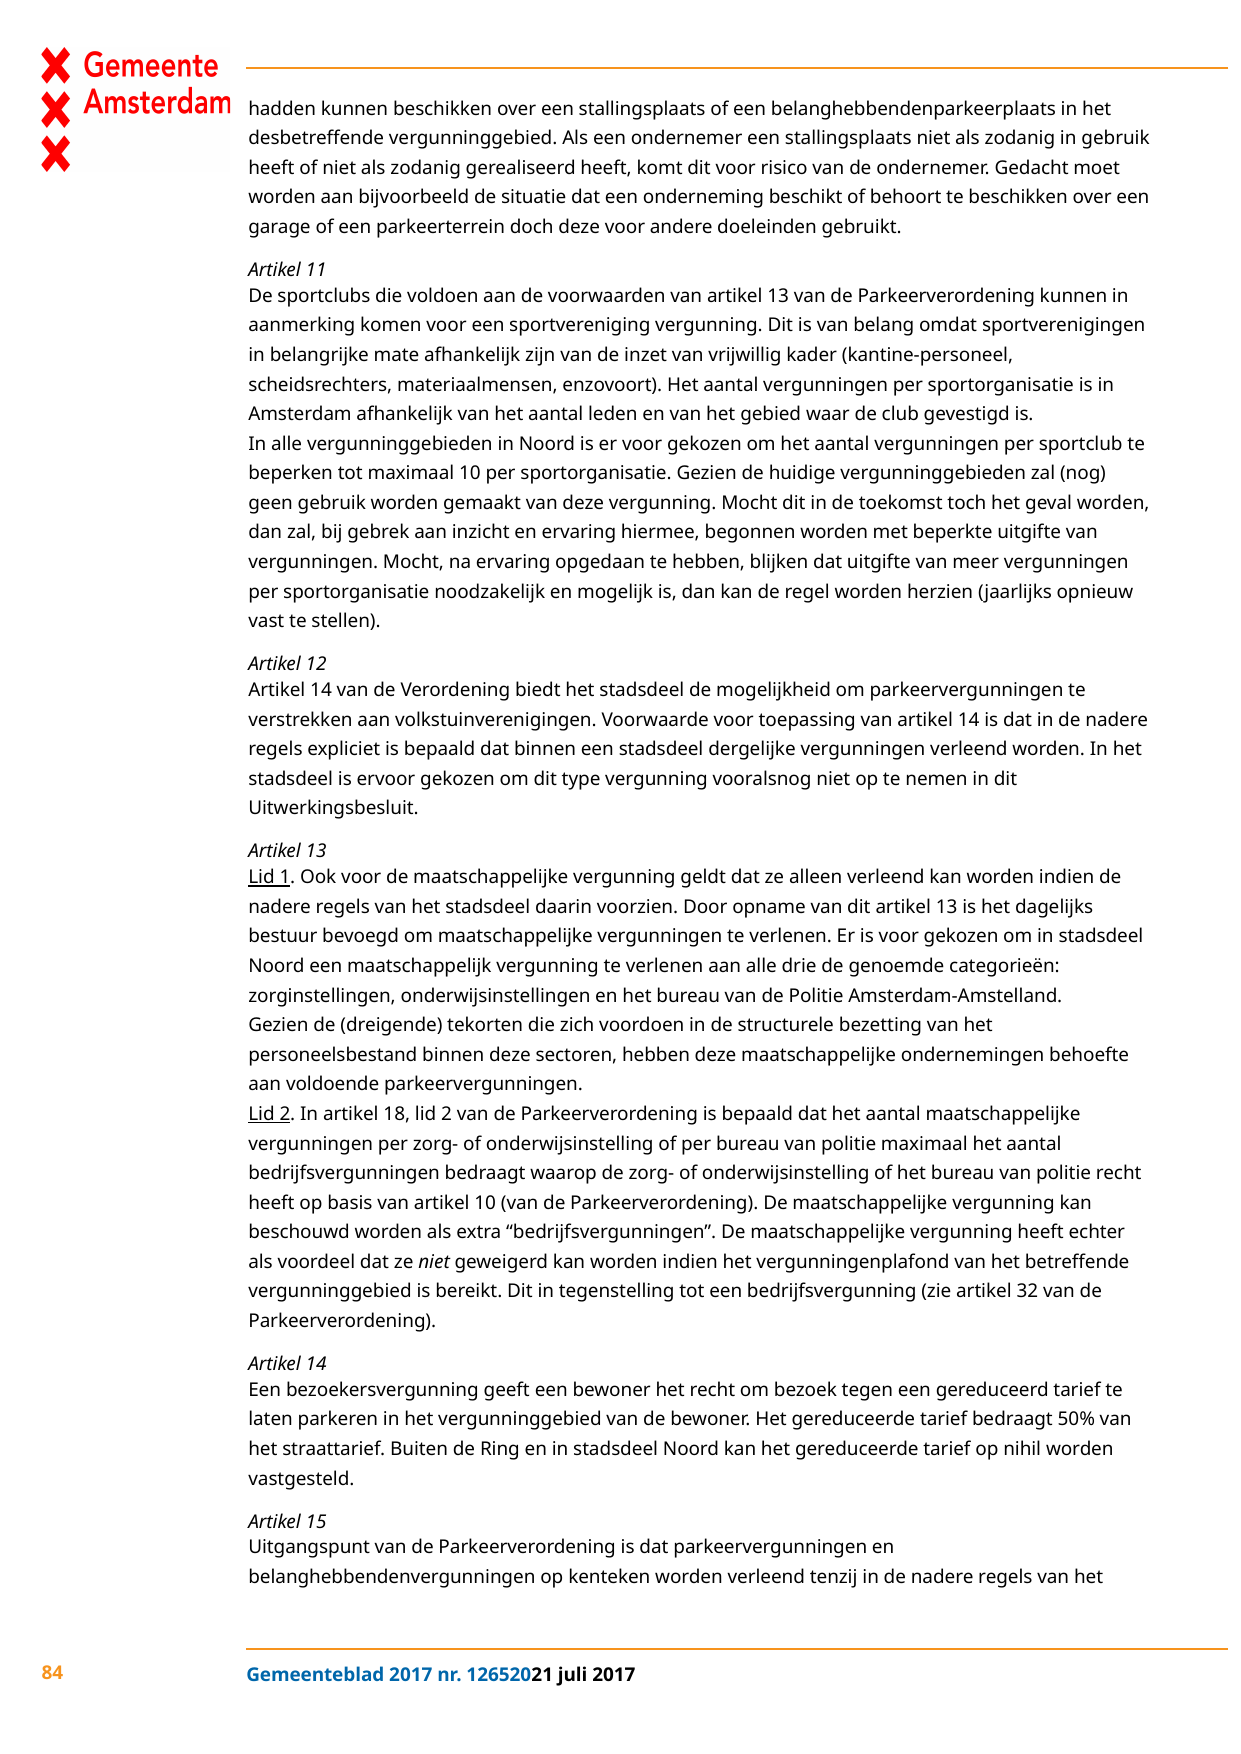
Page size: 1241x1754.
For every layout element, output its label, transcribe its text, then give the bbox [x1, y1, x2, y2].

text Artikel 15 [248, 1508, 1152, 1534]
text Artikel 14 [248, 1350, 1152, 1376]
text Artikel 13 [248, 838, 1152, 863]
text hadden kunnen beschikken over een stallingsplaats of een belanghebbendenparkeerplaats in het desbetreffende vergunninggebied. Als een ondernemer een stallingsplaats niet als zodanig in gebruik heeft of niet als zodanig gerealiseerd heeft, komt dit voor risico van de ondernemer. Gedacht moet worden aan bijvoorbeeld de situatie dat een onderneming beschikt of behoort te beschikken over een garage of een parkeerterrein doch deze voor andere doeleinden gebruikt. [248, 95, 1152, 239]
text De sportclubs die voldoen aan de voorwaarden van artikel 13 van de Parkeerverordening kunnen in aanmerking komen voor een sportvereniging vergunning. Dit is van belang omdat sportverenigingen in belangrijke mate afhankelijk zijn van de inzet van vrijwillig kader (kantine-personeel, scheidsrechters, materiaalmensen, enzovoort). Het aantal vergunningen per sportorganisatie is in Amsterdam afhankelijk van het aantal leden en van het gebied waar de club gevestigd is. [248, 282, 1152, 426]
text Lid 1. Ook voor de maatschappelijke vergunning geldt dat ze alleen verleend kan worden indien de nadere regels van het stadsdeel daarin voorzien. Door opname van dit artikel 13 is het dagelijks bestuur bevoegd om maatschappelijke vergunningen te verlenen. Er is voor gekozen om in stadsdeel Noord een maatschappelijk vergunning te verlenen aan alle drie de genoemde categorieën: zorginstellingen, onderwijsinstellingen en het bureau van de Politie Amsterdam-Amstelland. [248, 863, 1152, 1007]
text Artikel 11 [248, 256, 1152, 282]
text Een bezoekersvergunning geeft een bewoner het recht om bezoek tegen een gereduceerd tarief te laten parkeren in het vergunninggebied van de bewoner. Het gereduceerde tarief bedraagt 50% van het straattarief. Buiten de Ring en in stadsdeel Noord kan het gereduceerde tarief op nihil worden vastgesteld. [248, 1376, 1152, 1491]
picture [41, 47, 231, 172]
text Gezien de (dreigende) tekorten die zich voordoen in de structurele bezetting van het personeelsbestand binnen deze sectoren, hebben deze maatschappelijke ondernemingen behoefte aan voldoende parkeervergunningen. [248, 1011, 1152, 1096]
text Uitgangspunt van de Parkeerverordening is dat parkeervergunningen en belanghebbendenvergunningen op kenteken worden verleend tenzij in de nadere regels van het [248, 1534, 1152, 1589]
text Lid 2. In artikel 18, lid 2 van de Parkeerverordening is bepaald dat het aantal maatschappelijke vergunningen per zorg- of onderwijsinstelling of per bureau van politie maximaal het aantal bedrijfsvergunningen bedraagt waarop de zorg- of onderwijsinstelling of het bureau van politie recht heeft op basis van artikel 10 (van de Parkeerverordening). De maatschappelijke vergunning kan beschouwd worden als extra “bedrijfsvergunningen”. De maatschappelijke vergunning heeft echter als voordeel dat ze niet geweigerd kan worden indien het vergunningenplafond van het betreffende vergunninggebied is bereikt. Dit in tegenstelling tot een bedrijfsvergunning (zie artikel 32 van de Parkeerverordening). [248, 1100, 1152, 1333]
text Artikel 12 [248, 651, 1152, 676]
text In alle vergunninggebieden in Noord is er voor gekozen om het aantal vergunningen per sportclub te beperken tot maximaal 10 per sportorganisatie. Gezien de huidige vergunninggebieden zal (nog) geen gebruik worden gemaakt van deze vergunning. Mocht dit in de toekomst toch het geval worden, dan zal, bij gebrek aan inzicht en ervaring hiermee, begonnen worden met beperkte uitgifte van vergunningen. Mocht, na ervaring opgedaan te hebben, blijken dat uitgifte van meer vergunningen per sportorganisatie noodzakelijk en mogelijk is, dan kan de regel worden herzien (jaarlijks opnieuw vast te stellen). [248, 430, 1152, 633]
text Artikel 14 van de Verordening biedt het stadsdeel de mogelijkheid om parkeervergunningen te verstrekken aan volkstuinverenigingen. Voorwaarde voor toepassing van artikel 14 is dat in de nadere regels expliciet is bepaald dat binnen een stadsdeel dergelijke vergunningen verleend worden. In het stadsdeel is ervoor gekozen om dit type vergunning vooralsnog niet op te nemen in dit Uitwerkingsbesluit. [248, 676, 1152, 820]
